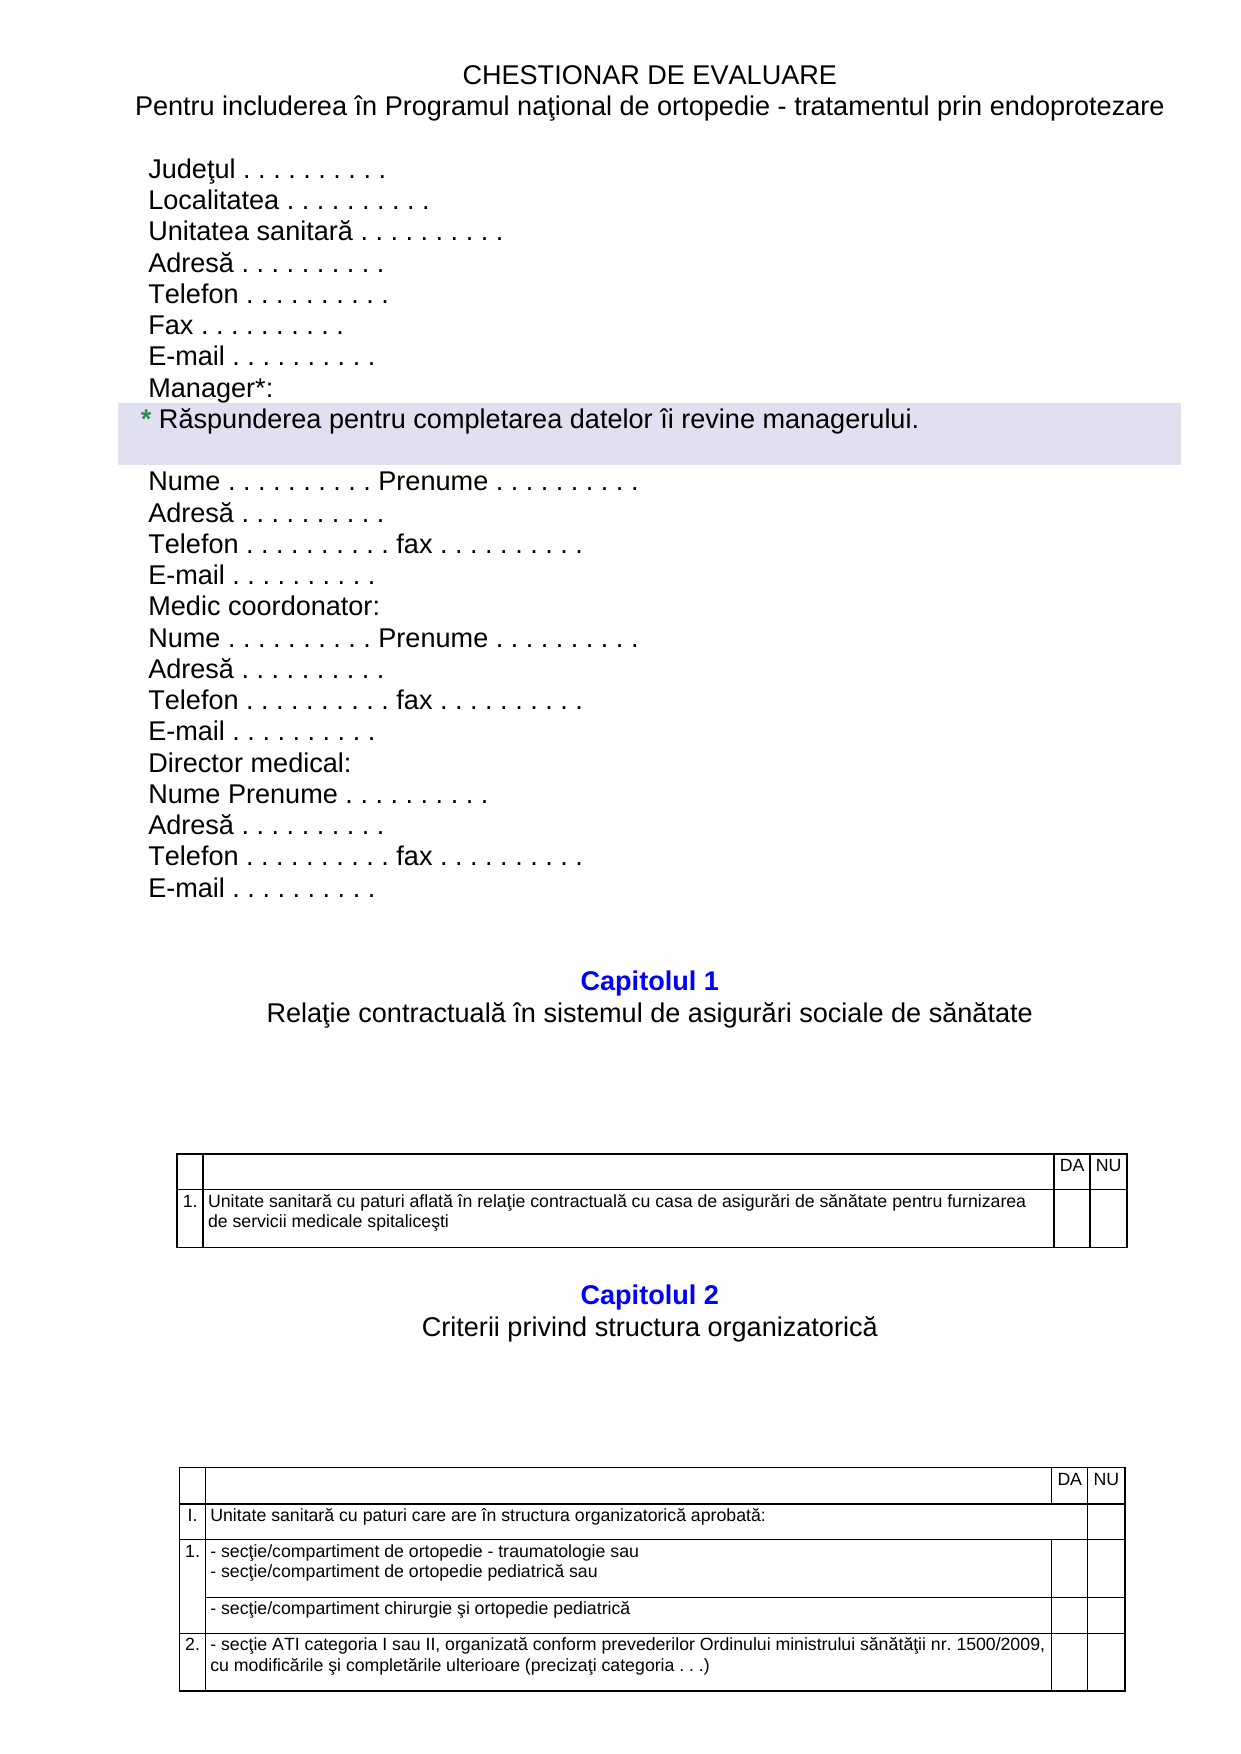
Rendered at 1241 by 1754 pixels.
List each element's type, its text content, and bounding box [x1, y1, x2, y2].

table_cell 1. [180, 1540, 205, 1632]
table_cell [1088, 1598, 1124, 1632]
text Judeţul . . . . . . . . . . [118, 153, 1181, 184]
table_cell 1. [178, 1190, 202, 1247]
table_cell DA [1055, 1155, 1089, 1189]
table_cell [175, 1539, 179, 1597]
text E-mail . . . . . . . . . . [118, 559, 1181, 590]
table_cell [172, 1153, 176, 1189]
table_cell - secţie ATI categoria I sau II, organizată conform prevederilor Ordinului ministrului sănătăţii nr. 1500/2009, cu modificările şi completările ulterioare (precizaţi categoria . . .) [206, 1634, 1051, 1690]
text Telefon . . . . . . . . . . [118, 278, 1181, 309]
table_cell [1055, 1190, 1089, 1247]
table_cell [1052, 1540, 1087, 1597]
text Director medical: [118, 747, 1181, 778]
table_header [1088, 1436, 1125, 1467]
text Nume . . . . . . . . . . Prenume . . . . . . . . . . [118, 465, 1181, 497]
table_cell [178, 1155, 202, 1189]
table_header [203, 1122, 1054, 1153]
text Unitatea sanitară . . . . . . . . . . [118, 215, 1181, 247]
text * Răspunderea pentru completarea datelor îi revine managerului. [118, 403, 1181, 465]
text Medic coordonator: [118, 590, 1181, 622]
table_cell 2. [180, 1634, 205, 1690]
text Adresă . . . . . . . . . . [118, 653, 1181, 684]
text Telefon . . . . . . . . . . fax . . . . . . . . . . [118, 528, 1181, 559]
text Telefon . . . . . . . . . . fax . . . . . . . . . . [118, 840, 1181, 872]
text Capitolul 1 Relaţie contractuală în sistemul de asigurări sociale de sănătate [118, 965, 1181, 1090]
table_cell [180, 1468, 205, 1503]
table_header [1051, 1436, 1087, 1467]
text Telefon . . . . . . . . . . fax . . . . . . . . . . [118, 684, 1181, 715]
table_cell [204, 1155, 1053, 1189]
table_cell I. [180, 1505, 205, 1539]
table_header [1054, 1122, 1090, 1153]
table_cell [206, 1468, 1051, 1503]
text CHESTIONAR DE EVALUARE Pentru includerea în Programul naţional de ortopedie - tratamentul prin endoprotezare [118, 59, 1181, 153]
table_cell [1088, 1634, 1124, 1690]
text E-mail . . . . . . . . . . [118, 340, 1181, 372]
text Nume . . . . . . . . . . Prenume . . . . . . . . . . [118, 622, 1181, 653]
table_cell [1091, 1190, 1126, 1247]
text Adresă . . . . . . . . . . [118, 497, 1181, 528]
table_header [172, 1122, 177, 1153]
text Capitolul 2 Criterii privind structura organizatorică [118, 1279, 1181, 1404]
table_cell [175, 1633, 179, 1690]
text E-mail . . . . . . . . . . [118, 872, 1181, 965]
table_header [1090, 1122, 1127, 1153]
text Adresă . . . . . . . . . . [118, 809, 1181, 840]
table_cell [1052, 1598, 1087, 1632]
text Fax . . . . . . . . . . [118, 309, 1181, 340]
table_cell NU [1091, 1155, 1126, 1189]
table_cell [1052, 1634, 1087, 1690]
table_cell [175, 1597, 179, 1632]
text Nume Prenume . . . . . . . . . . [118, 778, 1181, 809]
text Localitatea . . . . . . . . . . [118, 184, 1181, 215]
table_cell DA [1052, 1468, 1087, 1503]
table_header [175, 1436, 179, 1467]
table_cell [175, 1467, 179, 1503]
table_cell Unitate sanitară cu paturi aflată în relaţie contractuală cu casa de asigurări de sănătate pentru furnizarea de servicii medicale spitaliceşti [204, 1190, 1053, 1247]
text E-mail . . . . . . . . . . [118, 715, 1181, 747]
table_cell Unitate sanitară cu paturi care are în structura organizatorică aprobată: [206, 1505, 1087, 1539]
table_header [177, 1122, 203, 1153]
table_cell [175, 1503, 179, 1539]
table_cell [172, 1189, 176, 1247]
table_cell - secţie/compartiment de ortopedie - traumatologie sau - secţie/compartiment de ortopedie pediatrică sau [206, 1540, 1051, 1597]
table_cell NU [1088, 1468, 1124, 1503]
table_header [179, 1436, 205, 1467]
table_cell [1088, 1540, 1124, 1597]
text Manager*: [118, 372, 1181, 403]
table_cell - secţie/compartiment chirurgie şi ortopedie pediatrică [206, 1598, 1051, 1632]
text Adresă . . . . . . . . . . [118, 247, 1181, 278]
table_header [205, 1436, 1051, 1467]
table_cell [1088, 1505, 1124, 1539]
